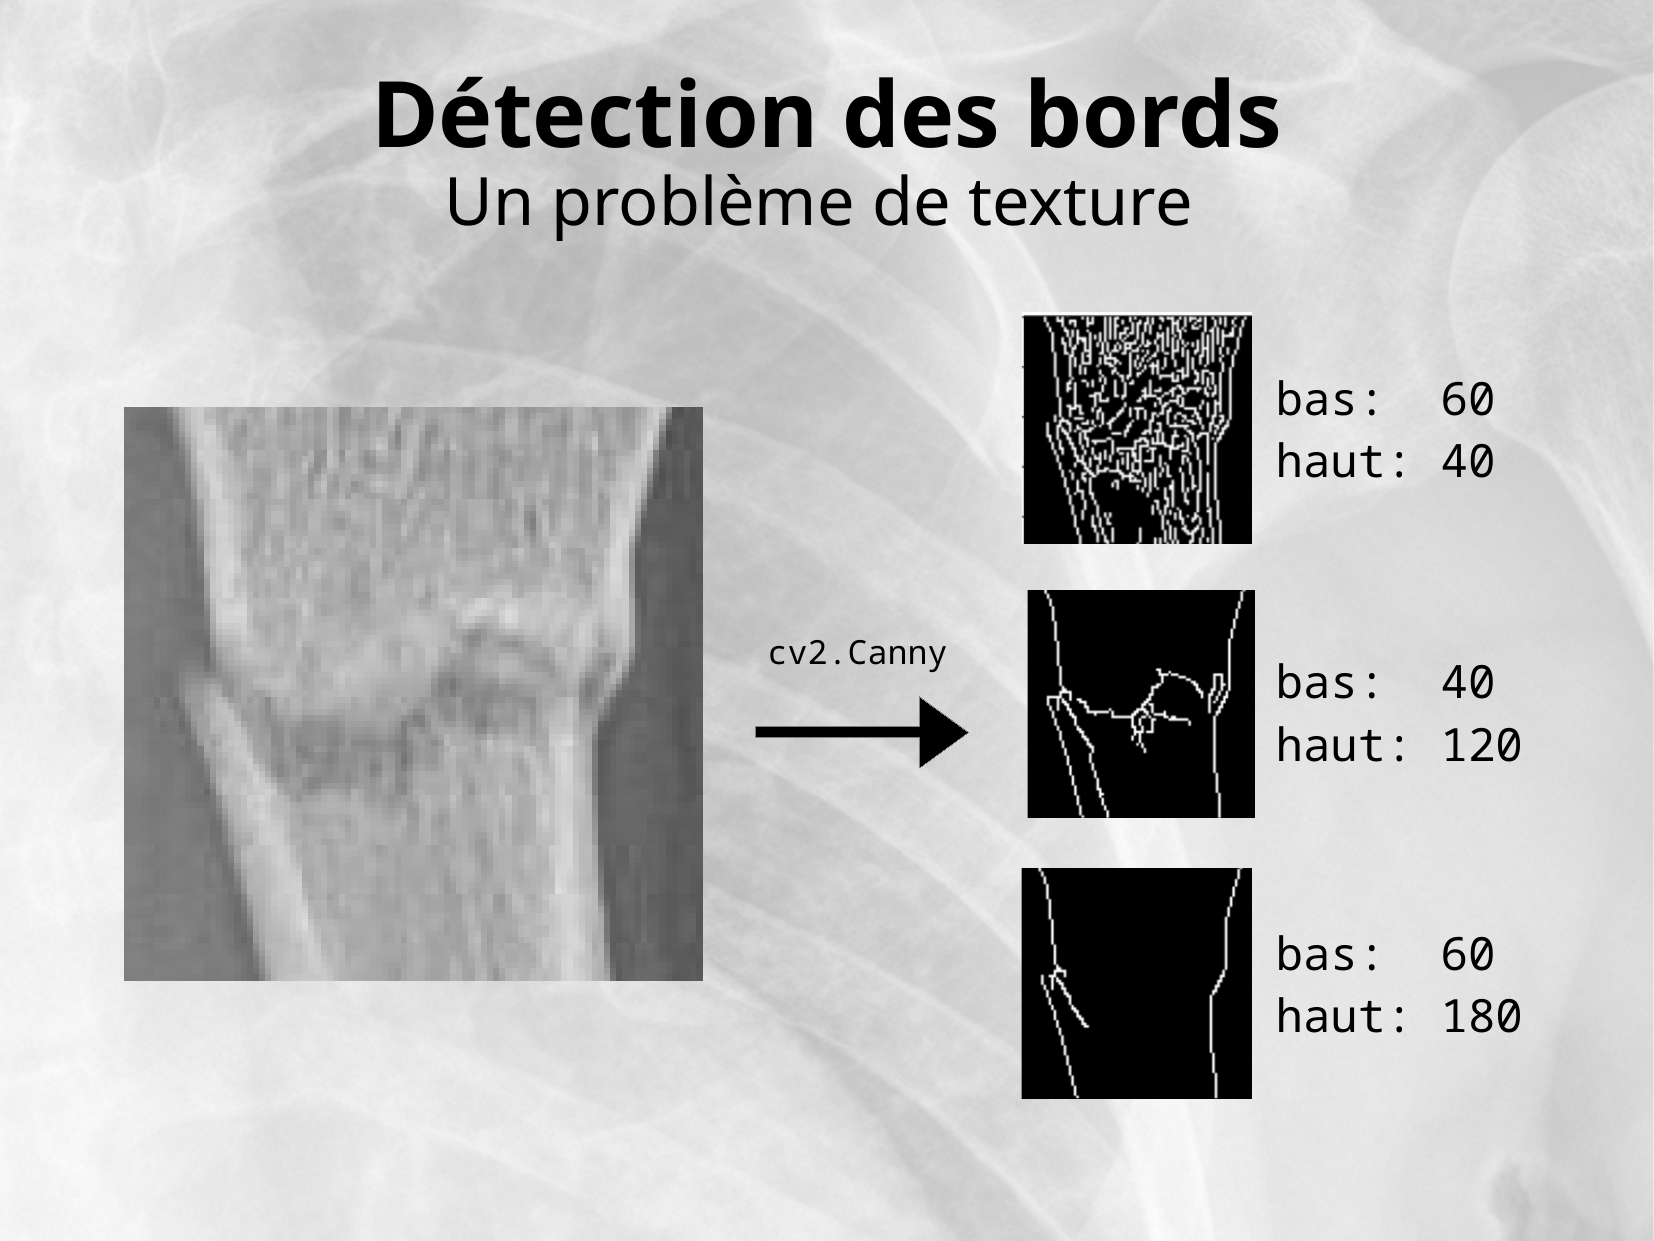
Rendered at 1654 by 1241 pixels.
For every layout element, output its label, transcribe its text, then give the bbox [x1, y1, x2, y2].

list cv2.Canny [767, 629, 969, 697]
list bas: 60 haut: 40 [1275, 366, 1595, 485]
chart [772, 623, 785, 629]
list bas: 60 haut: 180 [1275, 921, 1607, 1040]
text_box [755, 697, 969, 768]
list Un problème de texture [75, 153, 1564, 239]
title Détection des bords [82, 8, 1571, 216]
list bas: 40 haut: 120 [1275, 649, 1595, 768]
picture [0, 0, 1654, 1241]
